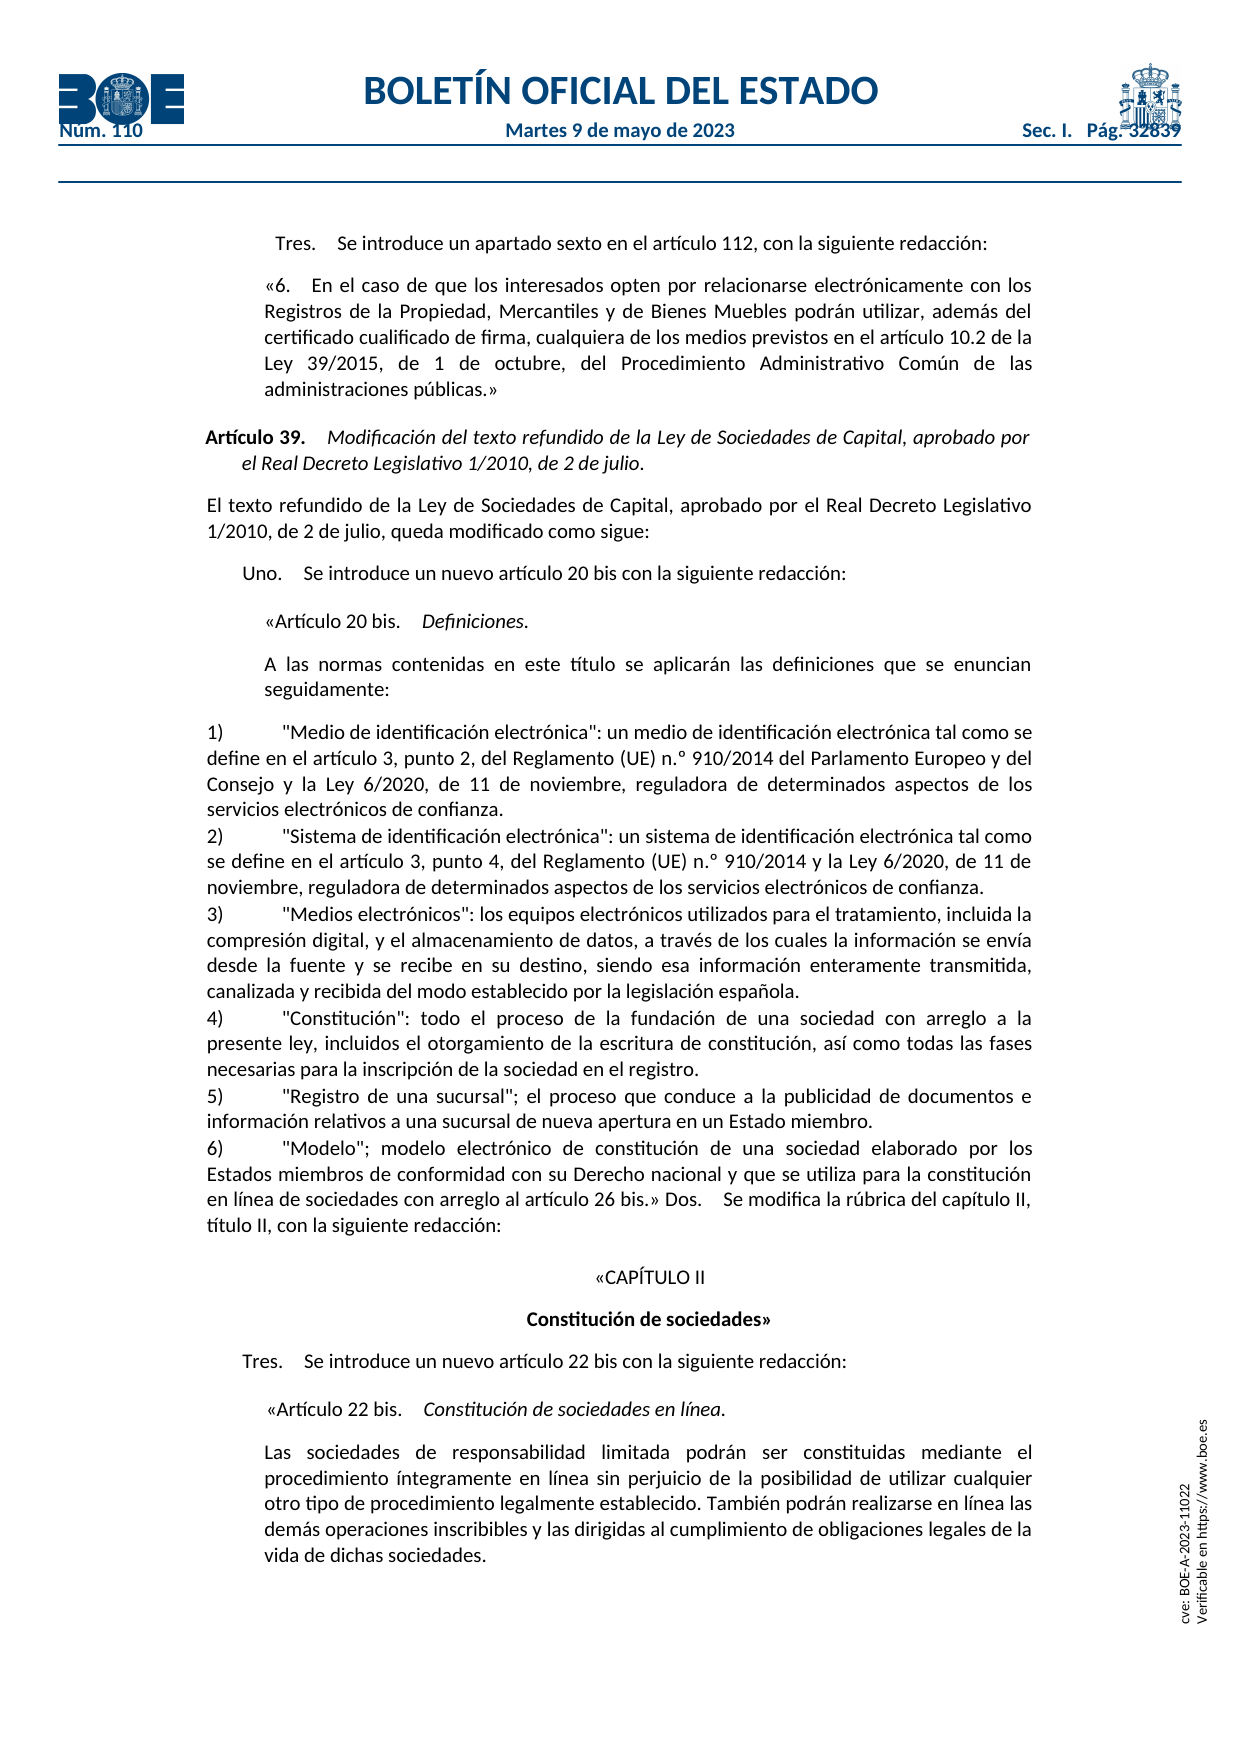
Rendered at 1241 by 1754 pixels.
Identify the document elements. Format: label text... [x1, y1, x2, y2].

text «6. En el caso de que los interesados opten por relacionarse electrónicamente con los Registros de la Propiedad, Mercantiles y de Bienes Muebles podrán utilizar, además del certificado cualificado de firma, cualquiera de los medios previstos en el artículo 10.2 de la Ley 39/2015, de 1 de octubre, del Procedimiento Administrativo Común de las administraciones públicas.» [264, 272, 1034, 401]
text «CAPÍTULO II [266, 1264, 1034, 1290]
text Artículo 39. Modificación del texto refundido de la Ley de Sociedades de Capital, aprobado por el Real Decreto Legislativo 1/2010, de 2 de julio. [205, 424, 1034, 475]
text Tres. Se introduce un nuevo artículo 22 bis con la siguiente redacción: [242, 1348, 1034, 1374]
text Uno. Se introduce un nuevo artículo 20 bis con la siguiente redacción: [242, 561, 1034, 586]
list "Medio de identificación electrónica": un medio de identificación electrónica tal como se define en el artículo 3, punto 2, del Reglamento (UE) n.º 910/2014 del Parlamento Europeo y del Consejo y la Ley 6/2020, de 11 de noviembre, reguladora de determinados aspectos de los servicios electrónicos de confianza. [207, 719, 1034, 822]
text A las normas contenidas en este título se aplicarán las definiciones que se enuncian seguidamente: [264, 651, 1034, 702]
text El texto refundido de la Ley de Sociedades de Capital, aprobado por el Real Decreto Legislativo 1/2010, de 2 de julio, queda modificado como sigue: [207, 492, 1034, 543]
text Constitución de sociedades» [266, 1306, 1034, 1332]
list "Sistema de identificación electrónica": un sistema de identificación electrónica tal como se define en el artículo 3, punto 4, del Reglamento (UE) n.º 910/2014 y la Ley 6/2020, de 11 de noviembre, reguladora de determinados aspectos de los servicios electrónicos de confianza. [207, 823, 1034, 900]
text «Artículo 20 bis. Definiciones. [264, 609, 1034, 634]
text Tres. Se introduce un apartado sexto en el artículo 112, con la siguiente redacción: [233, 230, 1030, 256]
list "Constitución": todo el proceso de la fundación de una sociedad con arreglo a la presente ley, incluidos el otorgamiento de la escritura de constitución, así como todas las fases necesarias para la inscripción de la sociedad en el registro. [207, 1005, 1034, 1082]
list "Medios electrónicos": los equipos electrónicos utilizados para el tratamiento, incluida la compresión digital, y el almacenamiento de datos, a través de los cuales la información se envía desde la fuente y se recibe en su destino, siendo esa información enteramente transmitida, canalizada y recibida del modo establecido por la legislación española. [207, 901, 1034, 1004]
list "Registro de una sucursal"; el proceso que conduce a la publicidad de documentos e información relativos a una sucursal de nueva apertura en un Estado miembro. [207, 1083, 1034, 1134]
list "Modelo"; modelo electrónico de constitución de una sociedad elaborado por los Estados miembros de conformidad con su Derecho nacional y que se utiliza para la constitución en línea de sociedades con arreglo al artículo 26 bis.» Dos. Se modifica la rúbrica del capítulo II, título II, con la siguiente redacción: [207, 1135, 1034, 1238]
text «Artículo 22 bis. Constitución de sociedades en línea. [266, 1397, 1034, 1422]
text Las sociedades de responsabilidad limitada podrán ser constituidas mediante el procedimiento íntegramente en línea sin perjuicio de la posibilidad de utilizar cualquier otro tipo de procedimiento legalmente establecido. También podrán realizarse en línea las demás operaciones inscribibles y las dirigidas al cumplimiento de obligaciones legales de la vida de dichas sociedades. [264, 1439, 1034, 1568]
